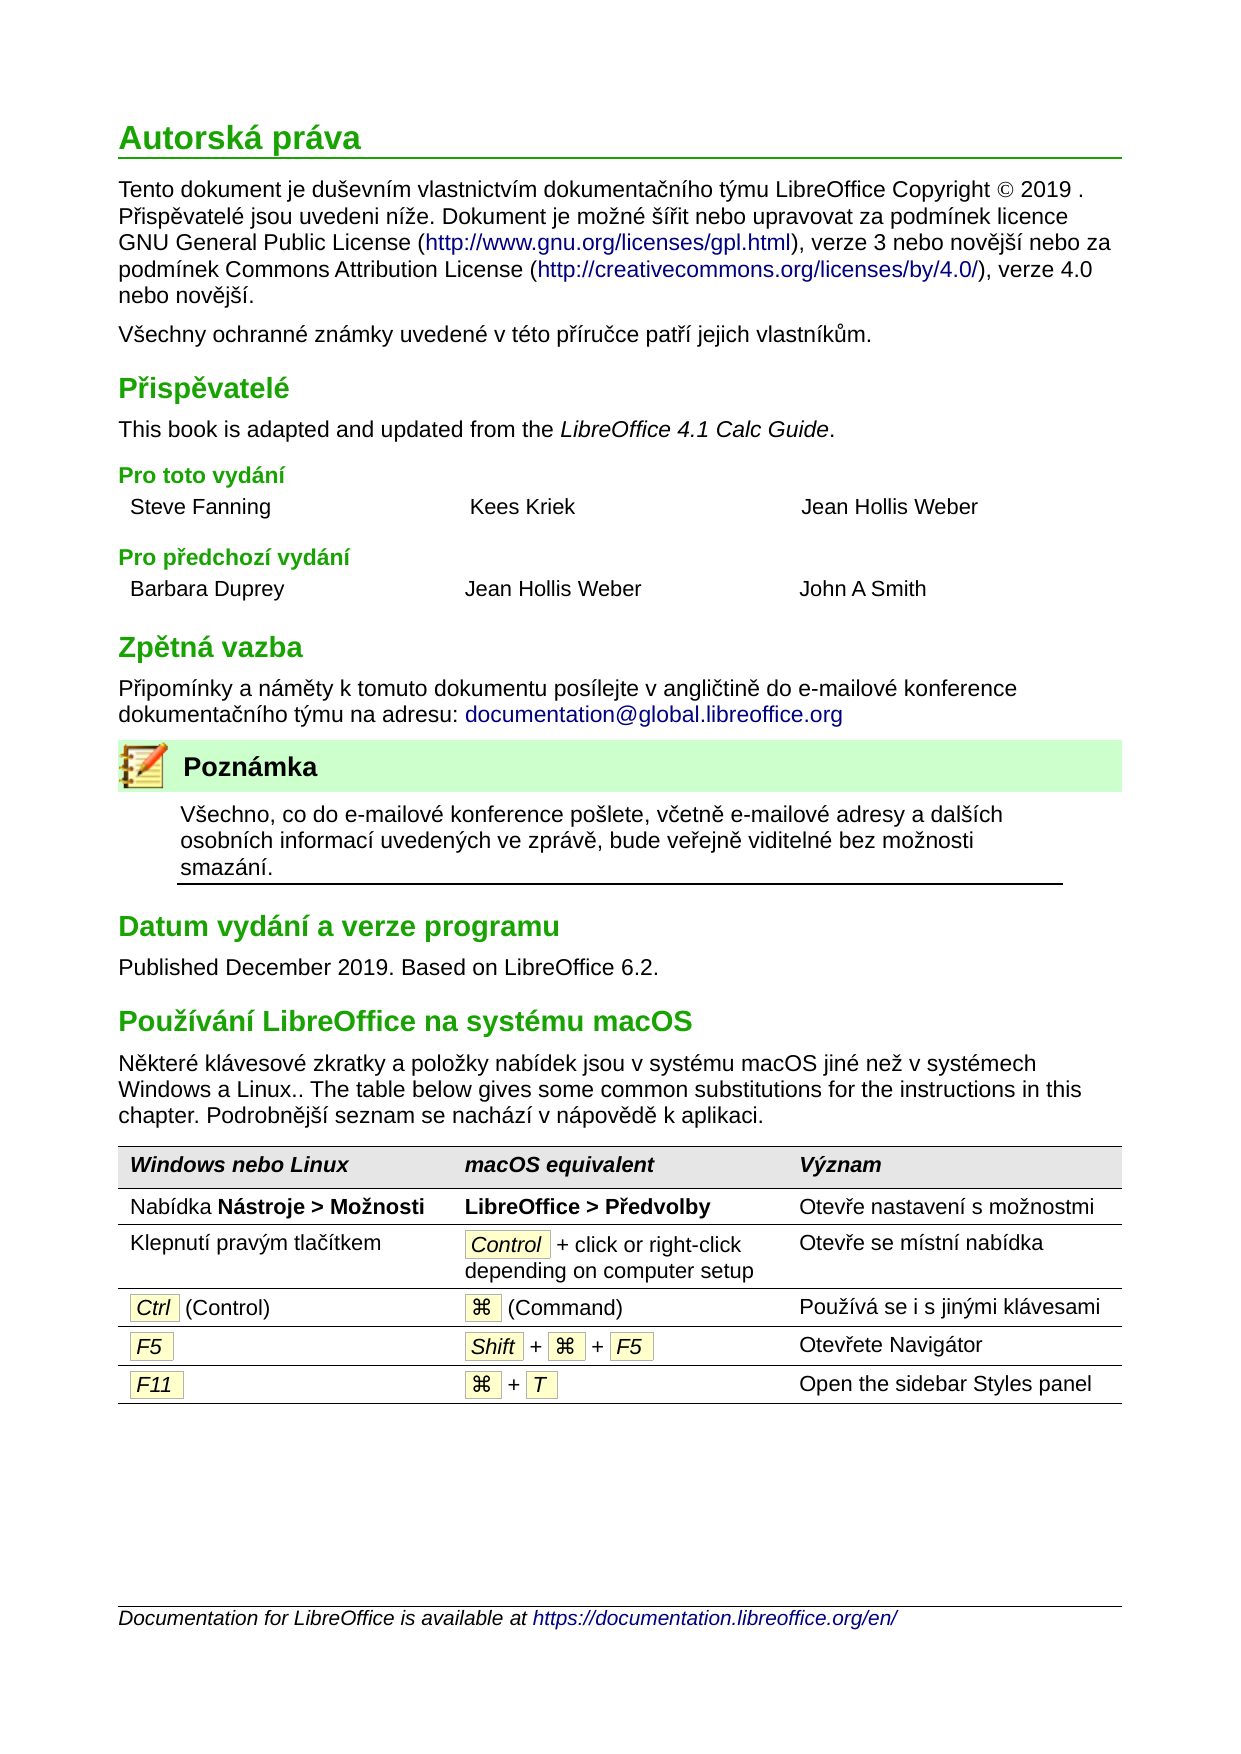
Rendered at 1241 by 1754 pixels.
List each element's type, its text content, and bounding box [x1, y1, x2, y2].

table_cell Shift + ⌘ + F5 [453, 1327, 787, 1365]
table_cell Otevřete Navigátor [787, 1327, 1122, 1365]
table_header Jean Hollis Weber [789, 494, 1122, 524]
subtitle Datum vydání a verze programu [118, 909, 1122, 942]
table_header Jean Hollis Weber [453, 576, 787, 606]
table_header Steve Fanning [118, 494, 458, 524]
table_cell ⌘ + T [453, 1366, 787, 1403]
subtitle Pro předchozí vydání [118, 544, 1122, 570]
subtitle Přispěvatelé [118, 371, 1122, 404]
subtitle Pro toto vydání [118, 462, 1122, 488]
table_cell Otevře nastavení s možnostmi [787, 1189, 1122, 1224]
text Některé klávesové zkratky a položky nabídek jsou v systému macOS jiné než v systémech Windows a Linux.. The table below gives some common substitutions for the instructions in this chapter. Podrobnější seznam se nachází v nápovědě k aplikaci. [118, 1049, 1122, 1129]
subtitle Autorská práva [118, 118, 1122, 157]
table_cell Klepnutí pravým tlačítkem [118, 1225, 453, 1288]
table_header John A Smith [788, 576, 1122, 606]
table_cell ⌘ (Command) [453, 1289, 787, 1326]
table_cell F11 [118, 1366, 453, 1403]
subtitle Poznámka [118, 740, 1122, 792]
text Všechny ochranné známky uvedené v této příručce patří jejich vlastníkům. [118, 321, 1122, 347]
table_header Windows nebo Linux [118, 1147, 453, 1188]
table_cell Ctrl (Control) [118, 1289, 453, 1326]
picture [119, 741, 170, 792]
table_cell Control + click or right-click depending on computer setup [453, 1225, 787, 1288]
table_cell Open the sidebar Styles panel [787, 1366, 1122, 1403]
table_cell LibreOffice > Předvolby [453, 1189, 787, 1224]
table_header macOS equivalent [453, 1147, 787, 1188]
table_header Význam [787, 1147, 1122, 1188]
subtitle Zpětná vazba [118, 629, 1122, 663]
table_header Barbara Duprey [118, 576, 453, 606]
table_cell F5 [118, 1327, 453, 1365]
table_header Kees Kriek [458, 494, 789, 524]
table_cell Používá se i s jinými klávesami [787, 1289, 1122, 1326]
text Tento dokument je duševním vlastnictvím dokumentačního týmu LibreOffice Copyright © 2019 . Přispěvatelé jsou uvedeni níže. Dokument je možné šířit nebo upravovat za podmínek licence GNU General Public License (http://www.gnu.org/licenses/gpl.html), verze 3 nebo novější nebo za podmínek Commons Attribution License (http://creativecommons.org/licenses/by/4.0/), verze 4.0 nebo novější. [118, 176, 1122, 308]
text Všechno, co do e-mailové konference pošlete, včetně e-mailové adresy a dalších osobních informací uvedených ve zprávě, bude veřejně viditelné bez možnosti smazání. [177, 798, 1063, 883]
text Připomínky a náměty k tomuto dokumentu posílejte v angličtině do e-mailové konference dokumentačního týmu na adresu: documentation@global.libreoffice.org [118, 675, 1122, 728]
table_cell Nabídka Nástroje > Možnosti [118, 1189, 453, 1224]
text Published December 2019. Based on LibreOffice 6.2. [118, 954, 1122, 981]
text This book is adapted and updated from the LibreOffice 4.1 Calc Guide. [118, 416, 1122, 442]
subtitle Používání LibreOffice na systému macOS [118, 1004, 1122, 1038]
table_cell Otevře se místní nabídka [787, 1225, 1122, 1288]
